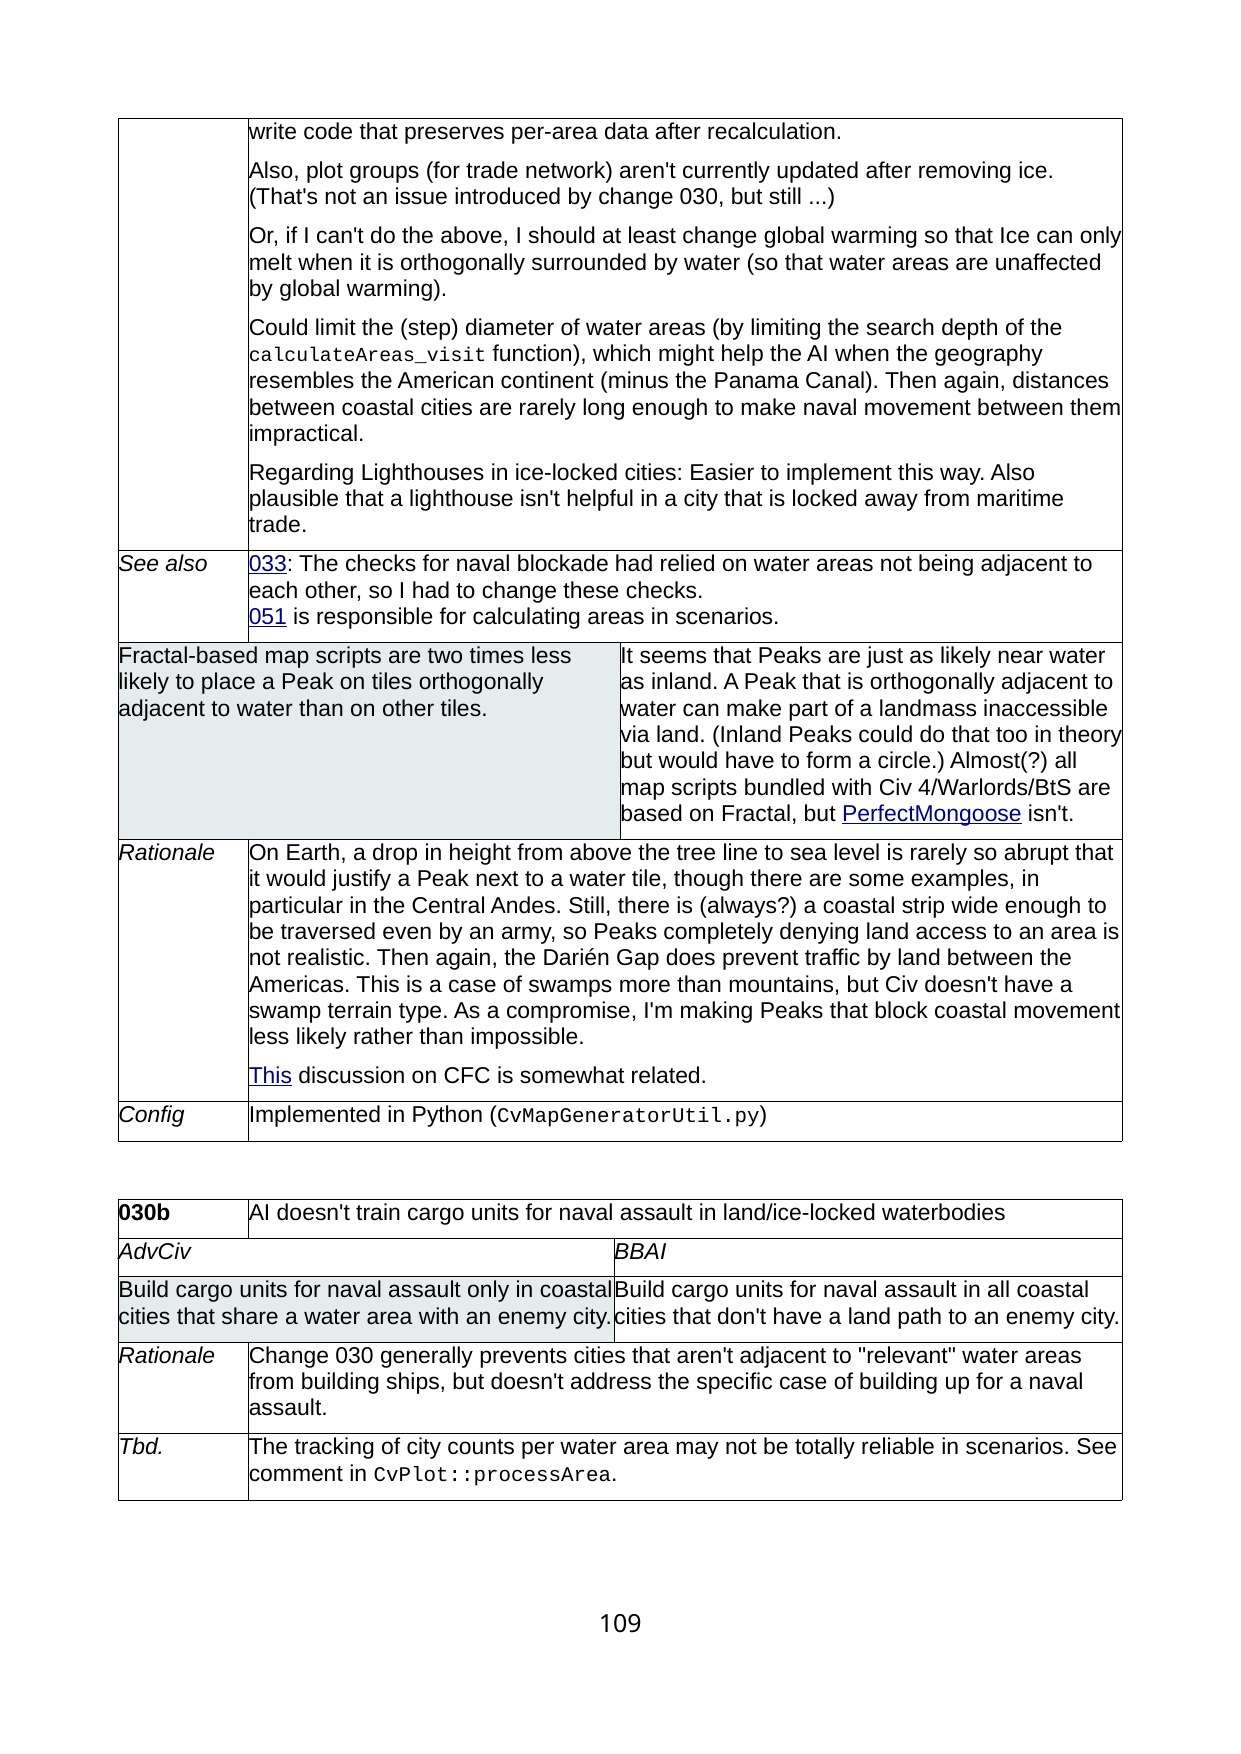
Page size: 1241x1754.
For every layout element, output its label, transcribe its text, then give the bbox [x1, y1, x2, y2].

table_header 030b [119, 1200, 248, 1237]
table_cell On Earth, a drop in height from above the tree line to sea level is rarely so abrupt that it would justify a Peak next to a water tile, though there are some examples, in particular in the Central Andes. Still, there is (always?) a coastal strip wide enough to be traversed even by an army, so Peaks completely denying land access to an area is not realistic. Then again, the Darién Gap does prevent traffic by land between the Americas. This is a case of swamps more than mountains, but Civ doesn't have a swamp terrain type. As a compromise, I'm making Peaks that block coastal movement less likely rather than impossible. This discussion on CFC is somewhat related. [249, 840, 1122, 1101]
table_cell Rationale [119, 1343, 248, 1433]
table_cell Rationale [119, 840, 248, 1101]
table_cell See also [119, 551, 248, 642]
table_cell Change 030 generally prevents cities that aren't adjacent to "relevant" water areas from building ships, but doesn't address the specific case of building up for a naval assault. [249, 1343, 1122, 1433]
table_header AI doesn't train cargo units for naval assault in land/ice-locked waterbodies [249, 1200, 1122, 1237]
table_cell [119, 119, 248, 550]
table_cell Build cargo units for naval assault in all coastal cities that don't have a land path to an enemy city. [615, 1277, 1122, 1342]
table_cell write code that preserves per-area data after recalculation. Also, plot groups (for trade network) aren't currently updated after removing ice. (That's not an issue introduced by change 030, but still ...) Or, if I can't do the above, I should at least change global warming so that Ice can only melt when it is orthogonally surrounded by water (so that water areas are unaffected by global warming). Could limit the (step) diameter of water areas (by limiting the search depth of the calculateAreas_visit function), which might help the AI when the geography resembles the American continent (minus the Panama Canal). Then again, distances between coastal cities are rarely long enough to make naval movement between them impractical. Regarding Lighthouses in ice-locked cities: Easier to implement this way. Also plausible that a lighthouse isn't helpful in a city that is locked away from maritime trade. [249, 119, 1122, 550]
table_cell Config [119, 1102, 248, 1141]
table_cell Implemented in Python (CvMapGeneratorUtil.py) [249, 1102, 1122, 1141]
table_cell It seems that Peaks are just as likely near water as inland. A Peak that is orthogonally adjacent to water can make part of a landmass inaccessible via land. (Inland Peaks could do that too in theory but would have to form a circle.) Almost(?) all map scripts bundled with Civ 4/Warlords/BtS are based on Fractal, but PerfectMongoose isn't. [621, 643, 1122, 839]
table_cell Build cargo units for naval assault only in coastal cities that share a water area with an enemy city. [119, 1277, 614, 1342]
table_cell BBAI [615, 1239, 1122, 1276]
table_cell Fractal-based map scripts are two times less likely to place a Peak on tiles orthogonally adjacent to water than on other tiles. [119, 643, 620, 839]
table_cell The tracking of city counts per water area may not be totally reliable in scenarios. See comment in CvPlot::processArea. [249, 1434, 1122, 1500]
table_cell 033: The checks for naval blockade had relied on water areas not being adjacent to each other, so I had to change these checks. 051 is responsible for calculating areas in scenarios. [249, 551, 1122, 642]
table_cell Tbd. [119, 1434, 248, 1500]
table_cell AdvCiv [119, 1239, 614, 1276]
